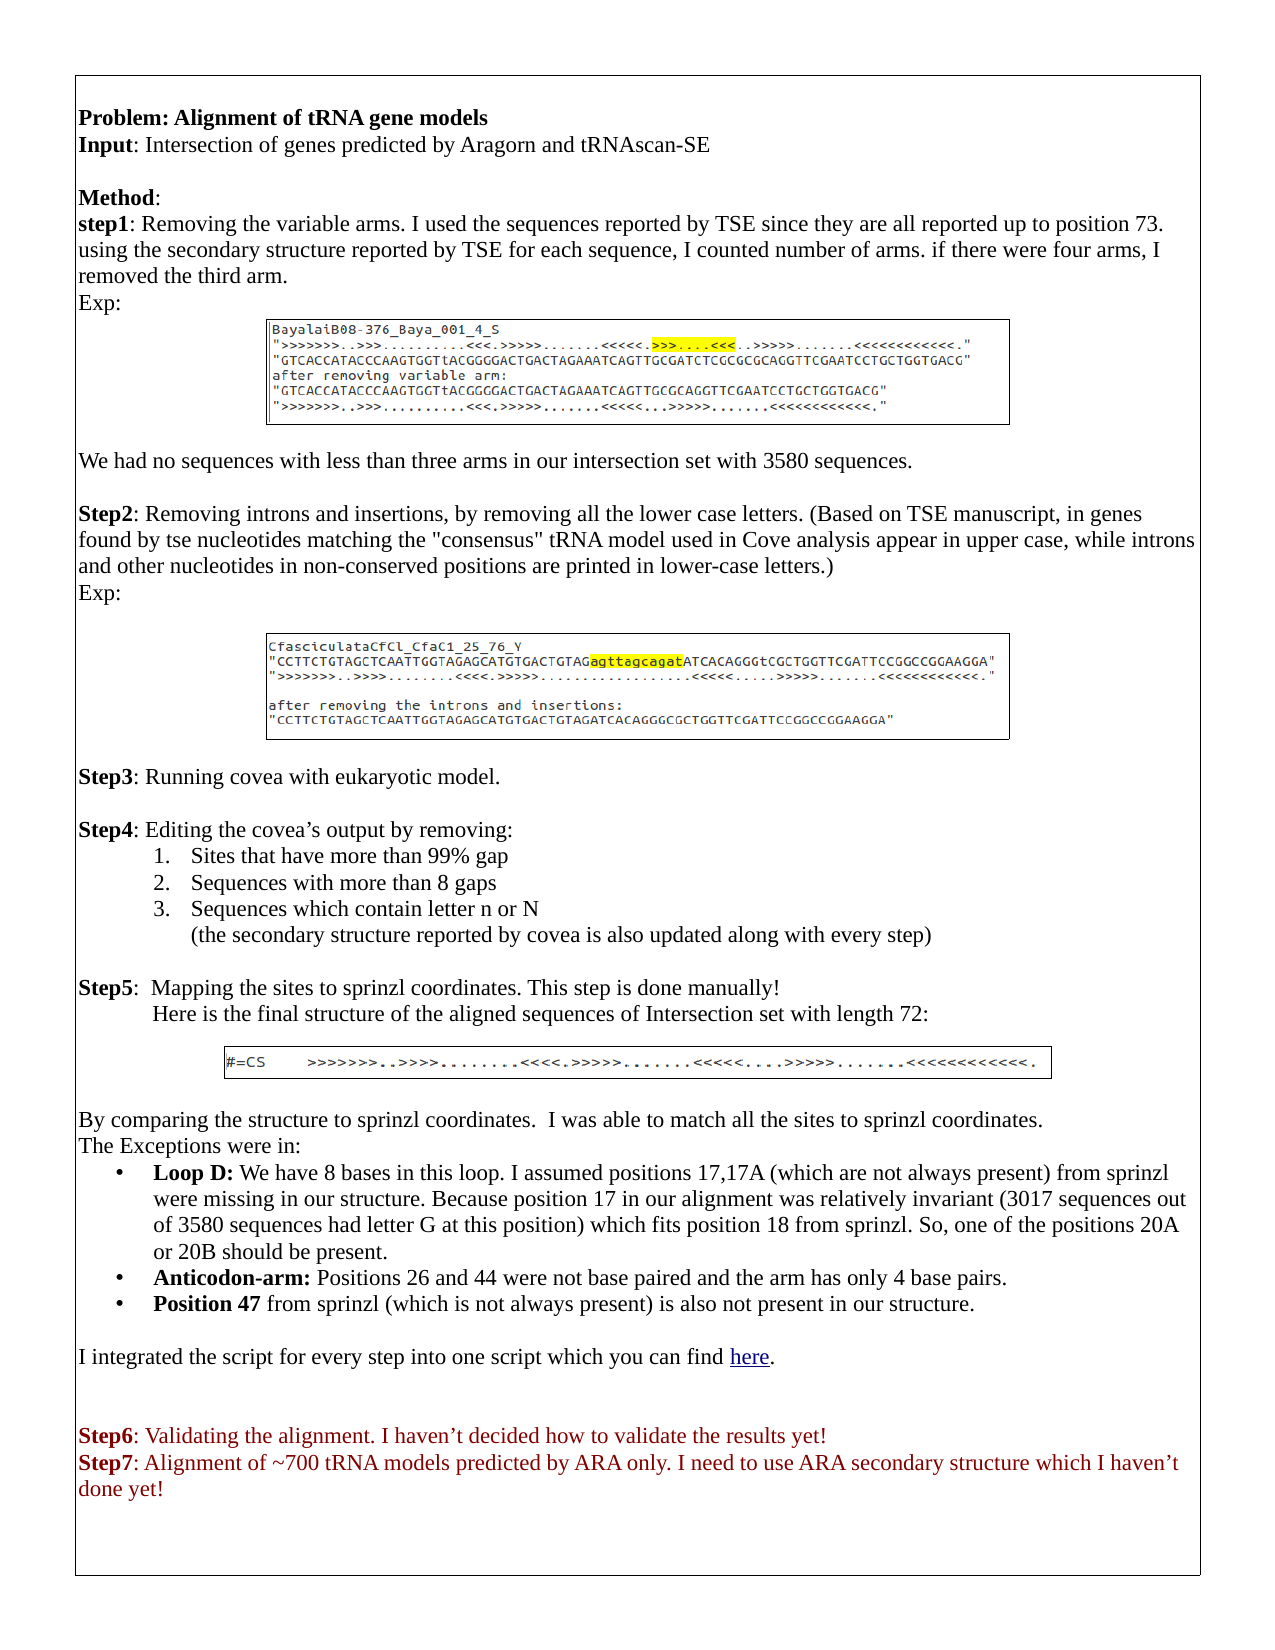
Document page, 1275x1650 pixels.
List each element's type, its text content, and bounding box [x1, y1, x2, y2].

text Exp: [78, 579, 1197, 605]
text The Exceptions were in: [78, 1132, 1197, 1159]
text Here is the final structure of the aligned sequences of Intersection set with length 72: [78, 1001, 1197, 1027]
text Exp: [78, 289, 1197, 315]
text Step5: Mapping the sites to sprinzl coordinates. This step is done manually! [78, 974, 1197, 1001]
text step1: Removing the variable arms. I used the sequences reported by TSE since they are all reported up to position 73. using the secondary structure reported by TSE for each sequence, I counted number of arms. if there were four arms, I removed the third arm. [78, 210, 1197, 289]
list Anticodon-arm: Positions 26 and 44 were not base paired and the arm has only 4 base pairs. [116, 1264, 1197, 1290]
text Step4: Editing the covea’s output by removing: [78, 816, 1197, 842]
list Loop D: We have 8 bases in this loop. I assumed positions 17,17A (which are not always present) from sprinzl were missing in our structure. Because position 17 in our alignment was relatively invariant (3017 sequences out of 3580 sequences had letter G at this position) which fits position 18 from sprinzl. So, one of the positions 20A or 20B should be present. [116, 1159, 1197, 1264]
text Step2: Removing introns and insertions, by removing all the lower case letters. (Based on TSE manuscript, in genes found by tse nucleotides matching the "consensus" tRNA model used in Cove analysis appear in upper case, while introns and other nucleotides in non-conserved positions are printed in lower-case letters.) [78, 500, 1197, 579]
picture [269, 636, 1006, 736]
list Sites that have more than 99% gap [153, 842, 1197, 869]
text Step3: Running covea with eukaryotic model. [78, 763, 1197, 790]
text Method: [78, 183, 1197, 210]
text Input: Intersection of genes predicted by Aragorn and tRNAscan-SE [78, 131, 1197, 157]
text By comparing the structure to sprinzl coordinates. I was able to match all the sites to sprinzl coordinates. [78, 1106, 1197, 1132]
text Step7: Alignment of ~700 tRNA models predicted by ARA only. I need to use ARA secondary structure which I haven’t done yet! [78, 1448, 1197, 1501]
text Problem: Alignment of tRNA gene models [78, 104, 1197, 131]
text Step6: Validating the alignment. I haven’t decided how to validate the results yet! [78, 1422, 1197, 1448]
list Sequences which contain letter n or N [153, 895, 1197, 921]
text I integrated the script for every step into one script which you can find here. [78, 1343, 1197, 1369]
list Sequences with more than 8 gaps [153, 869, 1197, 895]
picture [269, 322, 1006, 422]
list (the secondary structure reported by covea is also updated along with every step) [153, 921, 1197, 948]
picture [226, 1048, 1049, 1075]
list Position 47 from sprinzl (which is not always present) is also not present in our structure. [116, 1290, 1197, 1317]
text We had no sequences with less than three arms in our intersection set with 3580 sequences. [78, 447, 1197, 473]
